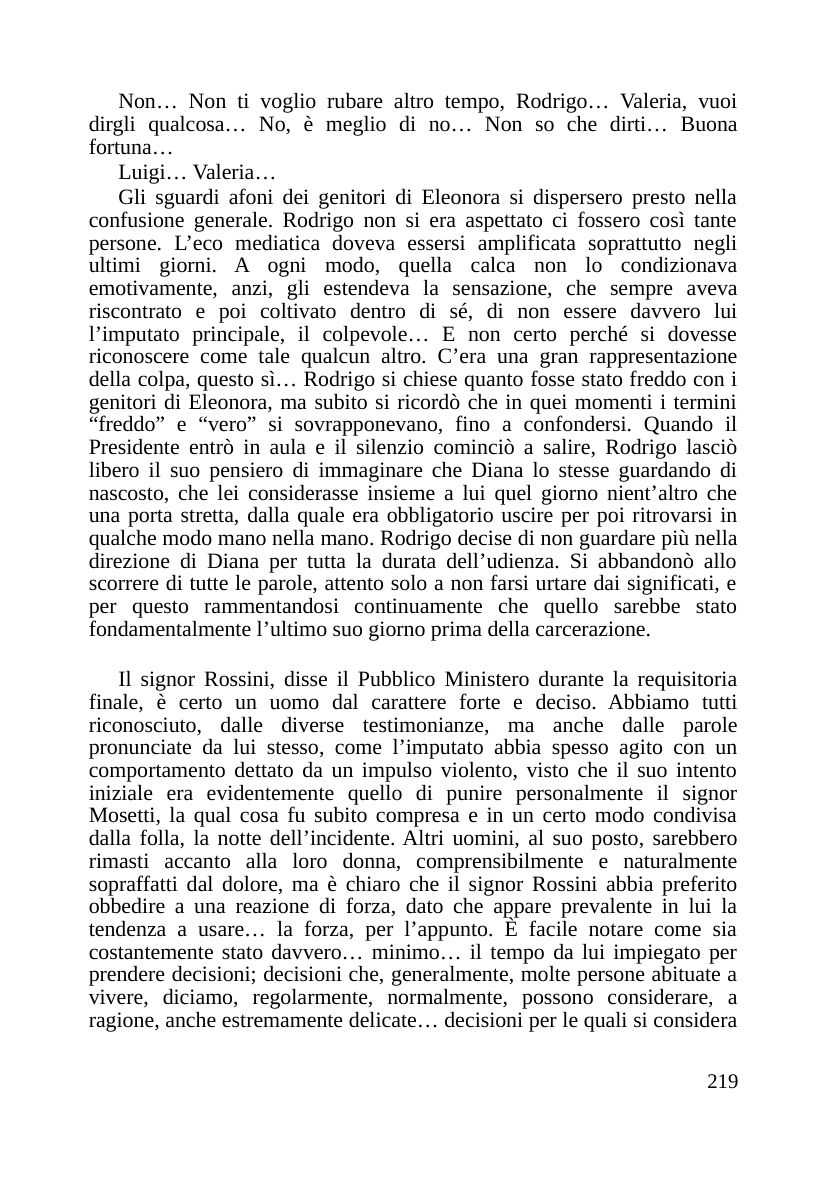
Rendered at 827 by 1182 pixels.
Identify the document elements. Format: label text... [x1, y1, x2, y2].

text Non… Non ti voglio rubare altro tempo, Rodrigo… Valeria, vuoi dirgli qualcosa… No, è meglio di no… Non so che dirti… Buona fortuna… [88, 88, 738, 159]
text Luigi… Valeria… [88, 159, 738, 184]
text Il signor Rossini, disse il Pubblico Ministero durante la requisitoria finale, è certo un uomo dal carattere forte e deciso. Abbiamo tutti riconosciuto, dalle diverse testimonianze, ma anche dalle parole pronunciate da lui stesso, come l’imputato abbia spesso agito con un comportamento dettato da un impulso violento, visto che il suo intento iniziale era evidentemente quello di punire personalmente il signor Mosetti, la qual cosa fu subito compresa e in un certo modo condivisa dalla folla, la notte dell’incidente. Altri uomini, al suo posto, sarebbero rimasti accanto alla loro donna, comprensibilmente e naturalmente sopraffatti dal dolore, ma è chiaro che il signor Rossini abbia preferito obbedire a una reazione di forza, dato che appare prevalente in lui la tendenza a usare… la forza, per l’appunto. È facile notare come sia costantemente stato davvero… minimo… il tempo da lui impiegato per prendere decisioni; decisioni che, generalmente, molte persone abituate a vivere, diciamo, regolarmente, normalmente, possono considerare, a ragione, anche estremamente delicate… decisioni per le quali si considera [88, 666, 738, 1032]
text Gli sguardi afoni dei genitori di Eleonora si dispersero presto nella confusione generale. Rodrigo non si era aspettato ci fossero così tante persone. L’eco mediatica doveva essersi amplificata soprattutto negli ultimi giorni. A ogni modo, quella calca non lo condizionava emotivamente, anzi, gli estendeva la sensazione, che sempre aveva riscontrato e poi coltivato dentro di sé, di non essere davvero lui l’imputato principale, il colpevole… E non certo perché si dovesse riconoscere come tale qualcun altro. C’era una gran rappresentazione della colpa, questo sì… Rodrigo si chiese quanto fosse stato freddo con i genitori di Eleonora, ma subito si ricordò che in quei momenti i termini “freddo” e “vero” si sovrapponevano, fino a confondersi. Quando il Presidente entrò in aula e il silenzio cominciò a salire, Rodrigo lasciò libero il suo pensiero di immaginare che Diana lo stesse guardando di nascosto, che lei considerasse insieme a lui quel giorno nient’altro che una porta stretta, dalla quale era obbligatorio uscire per poi ritrovarsi in qualche modo mano nella mano. Rodrigo decise di non guardare più nella direzione di Diana per tutta la durata dell’udienza. Si abbandonò allo scorrere di tutte le parole, attento solo a non farsi urtare dai significati, e per questo rammentandosi continuamente che quello sarebbe stato fondamentalmente l’ultimo suo giorno prima della carcerazione. [88, 184, 738, 641]
